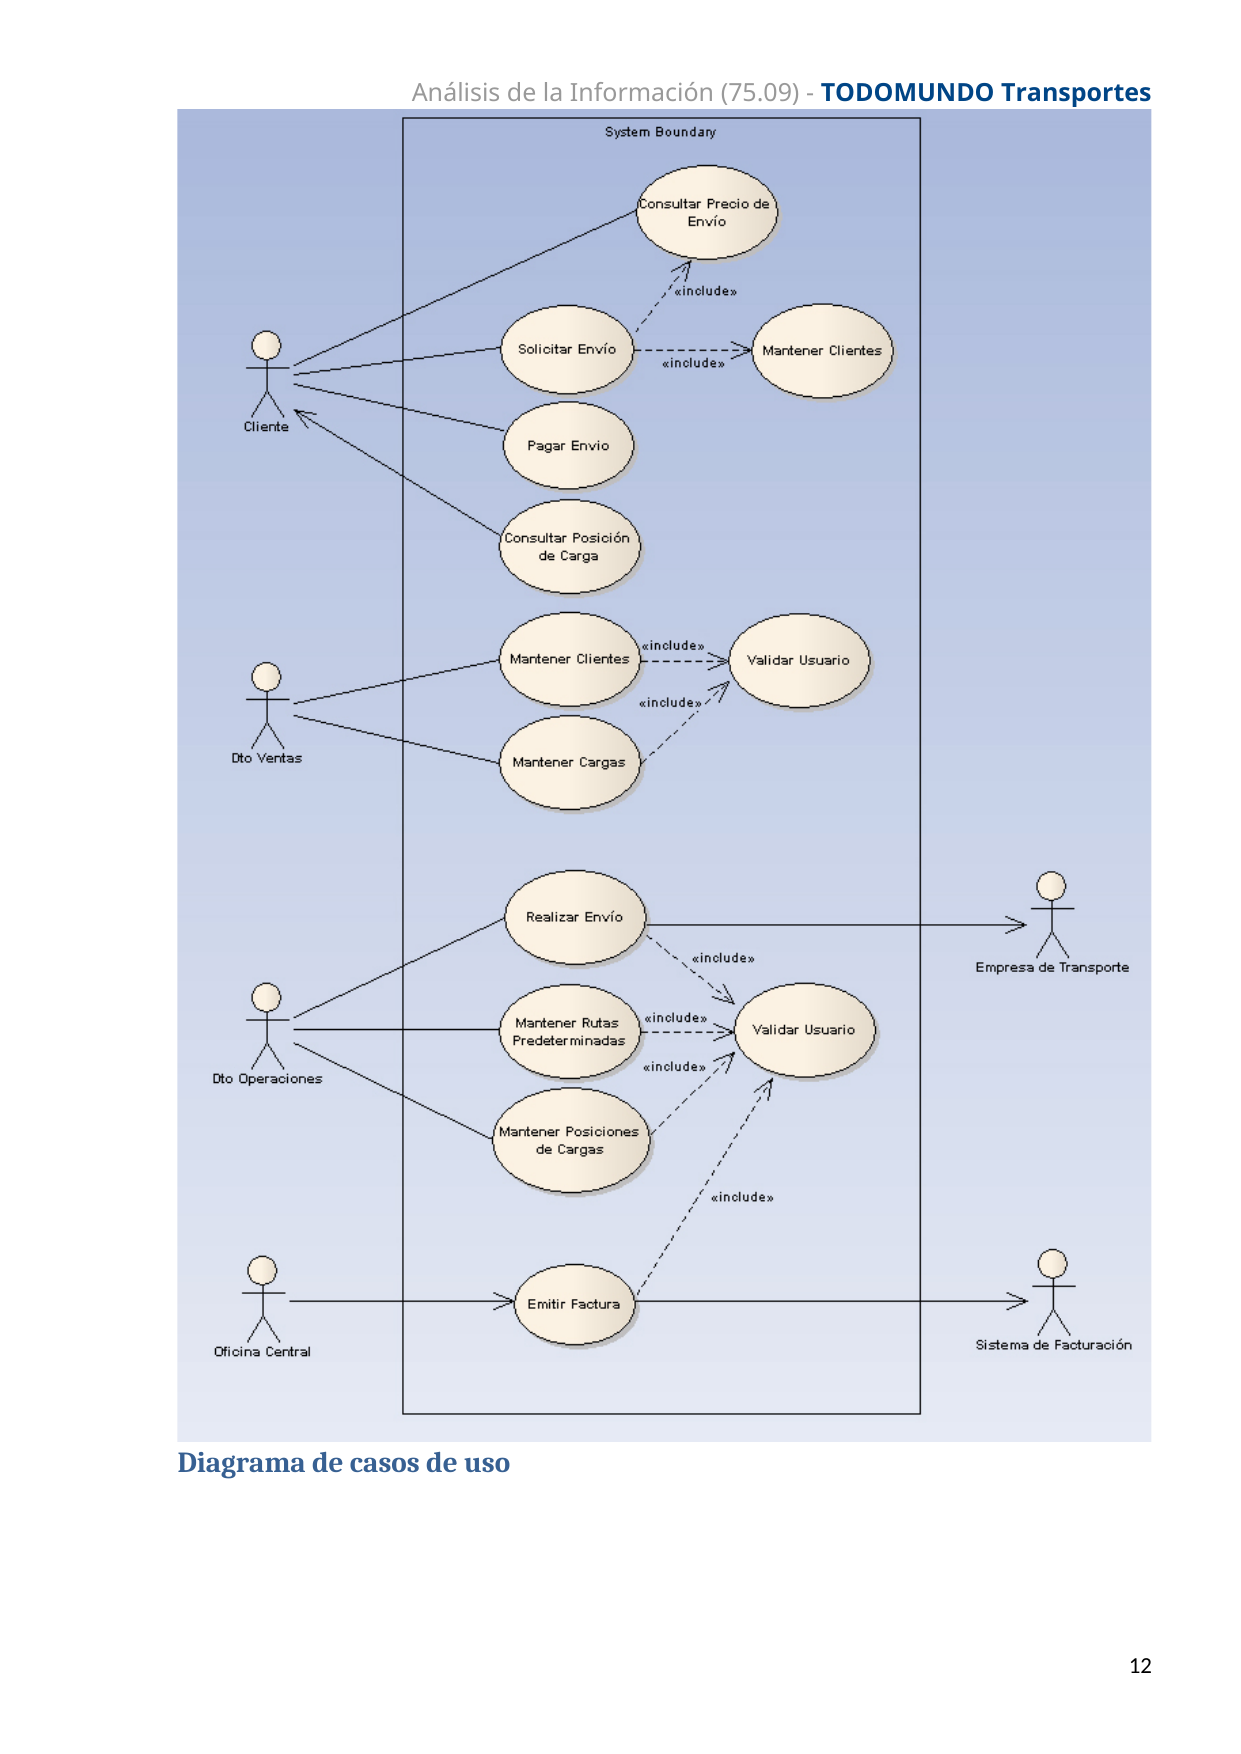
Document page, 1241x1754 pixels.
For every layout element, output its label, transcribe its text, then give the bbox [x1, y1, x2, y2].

subtitle Diagrama de casos de uso [177, 1442, 1152, 1480]
